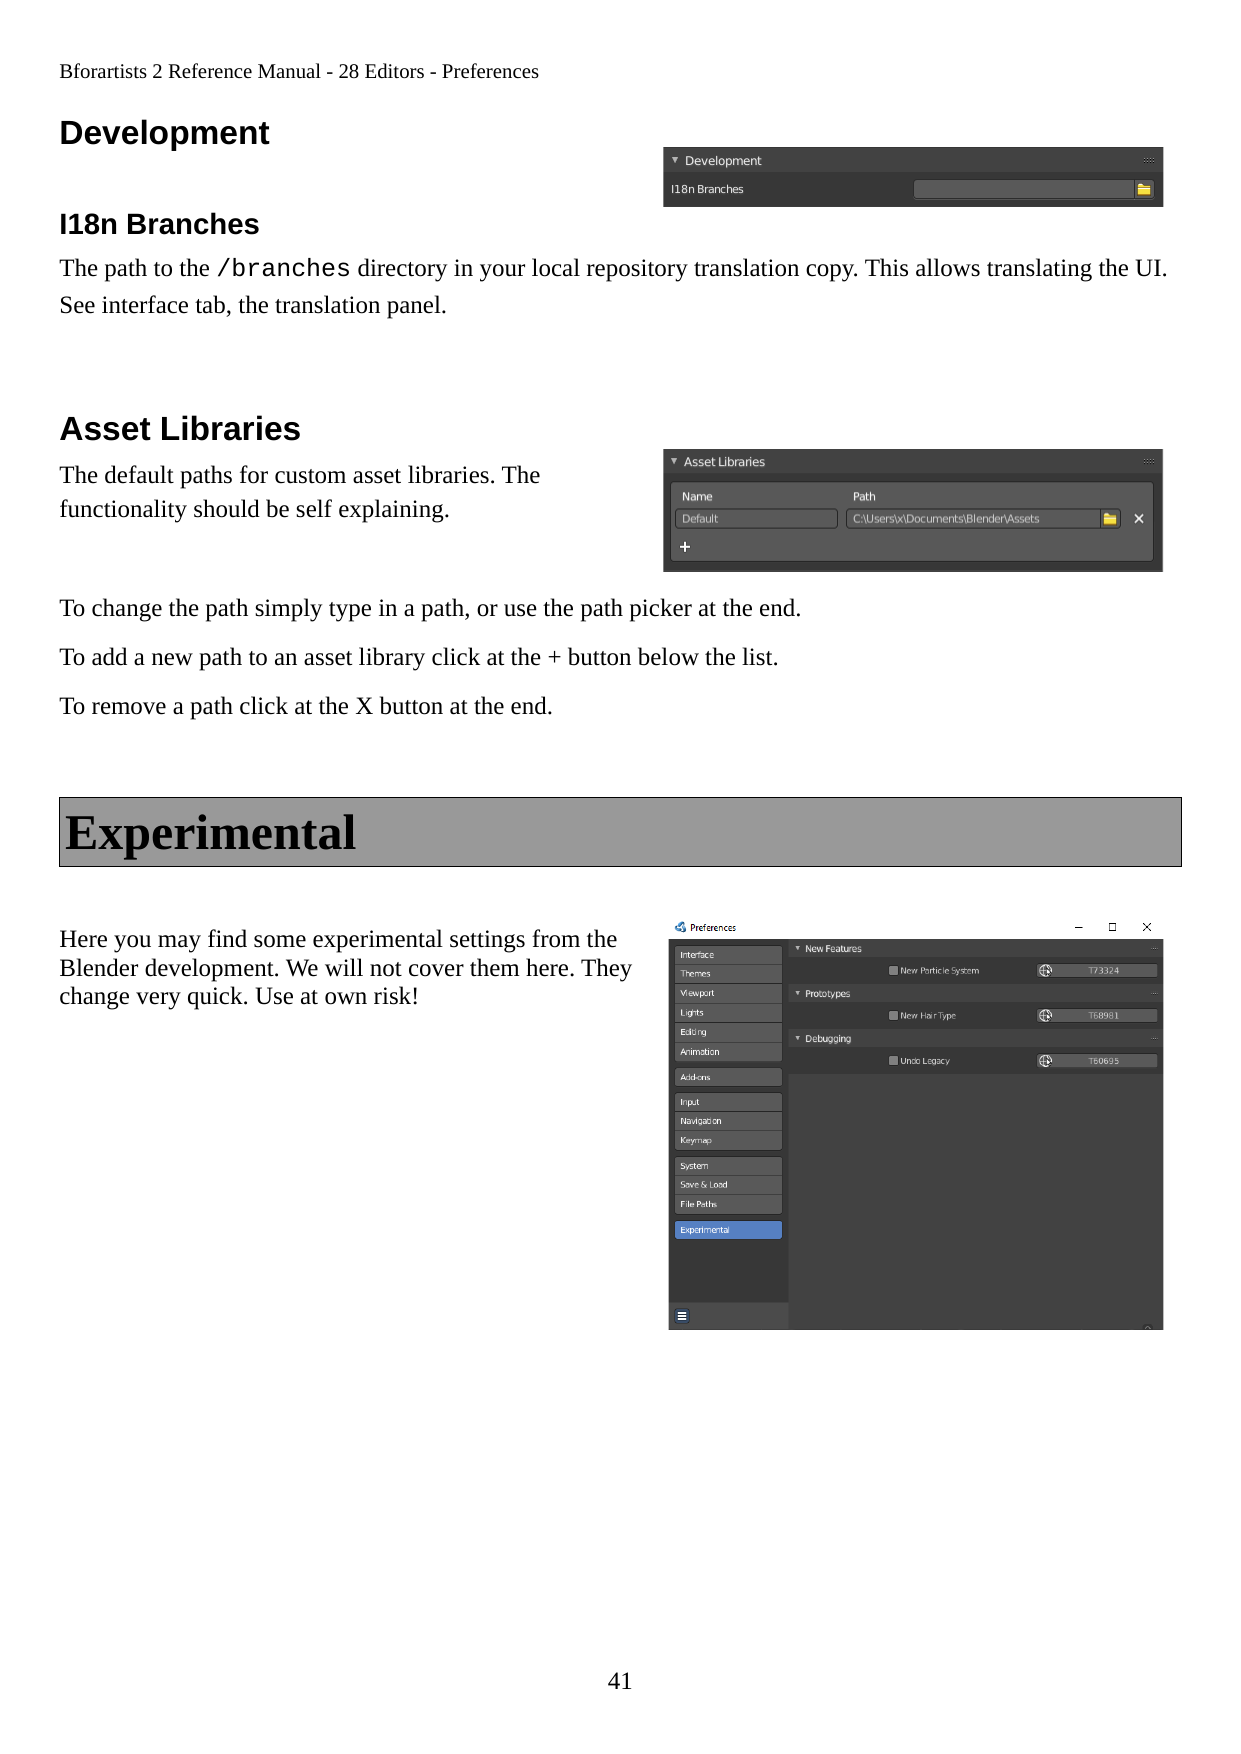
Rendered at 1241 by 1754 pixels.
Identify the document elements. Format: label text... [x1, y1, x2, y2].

picture [663, 449, 1164, 572]
subtitle I18n Branches [59, 207, 1181, 241]
picture [663, 147, 1164, 207]
text To remove a path click at the X button at the end. [59, 691, 1181, 719]
text The path to the /branches directory in your local repository translation copy. This allows translating the UI. See interface tab, the translation panel. [59, 253, 1181, 319]
text Here you may find some experimental settings from the Blender development. We will not cover them here. They change very quick. Use at own risk! [59, 924, 668, 1010]
table_header Experimental [60, 798, 1181, 866]
text The default paths for custom asset libraries. The functionality should be self explaining. [59, 460, 663, 523]
text To change the path simply type in a path, or use the path picker at the end. [59, 593, 1181, 621]
subtitle Asset Libraries [59, 409, 1181, 447]
subtitle Development [59, 113, 1181, 151]
text To add a new path to an asset library click at the + button below the list. [59, 642, 1181, 670]
picture [668, 916, 1164, 1330]
